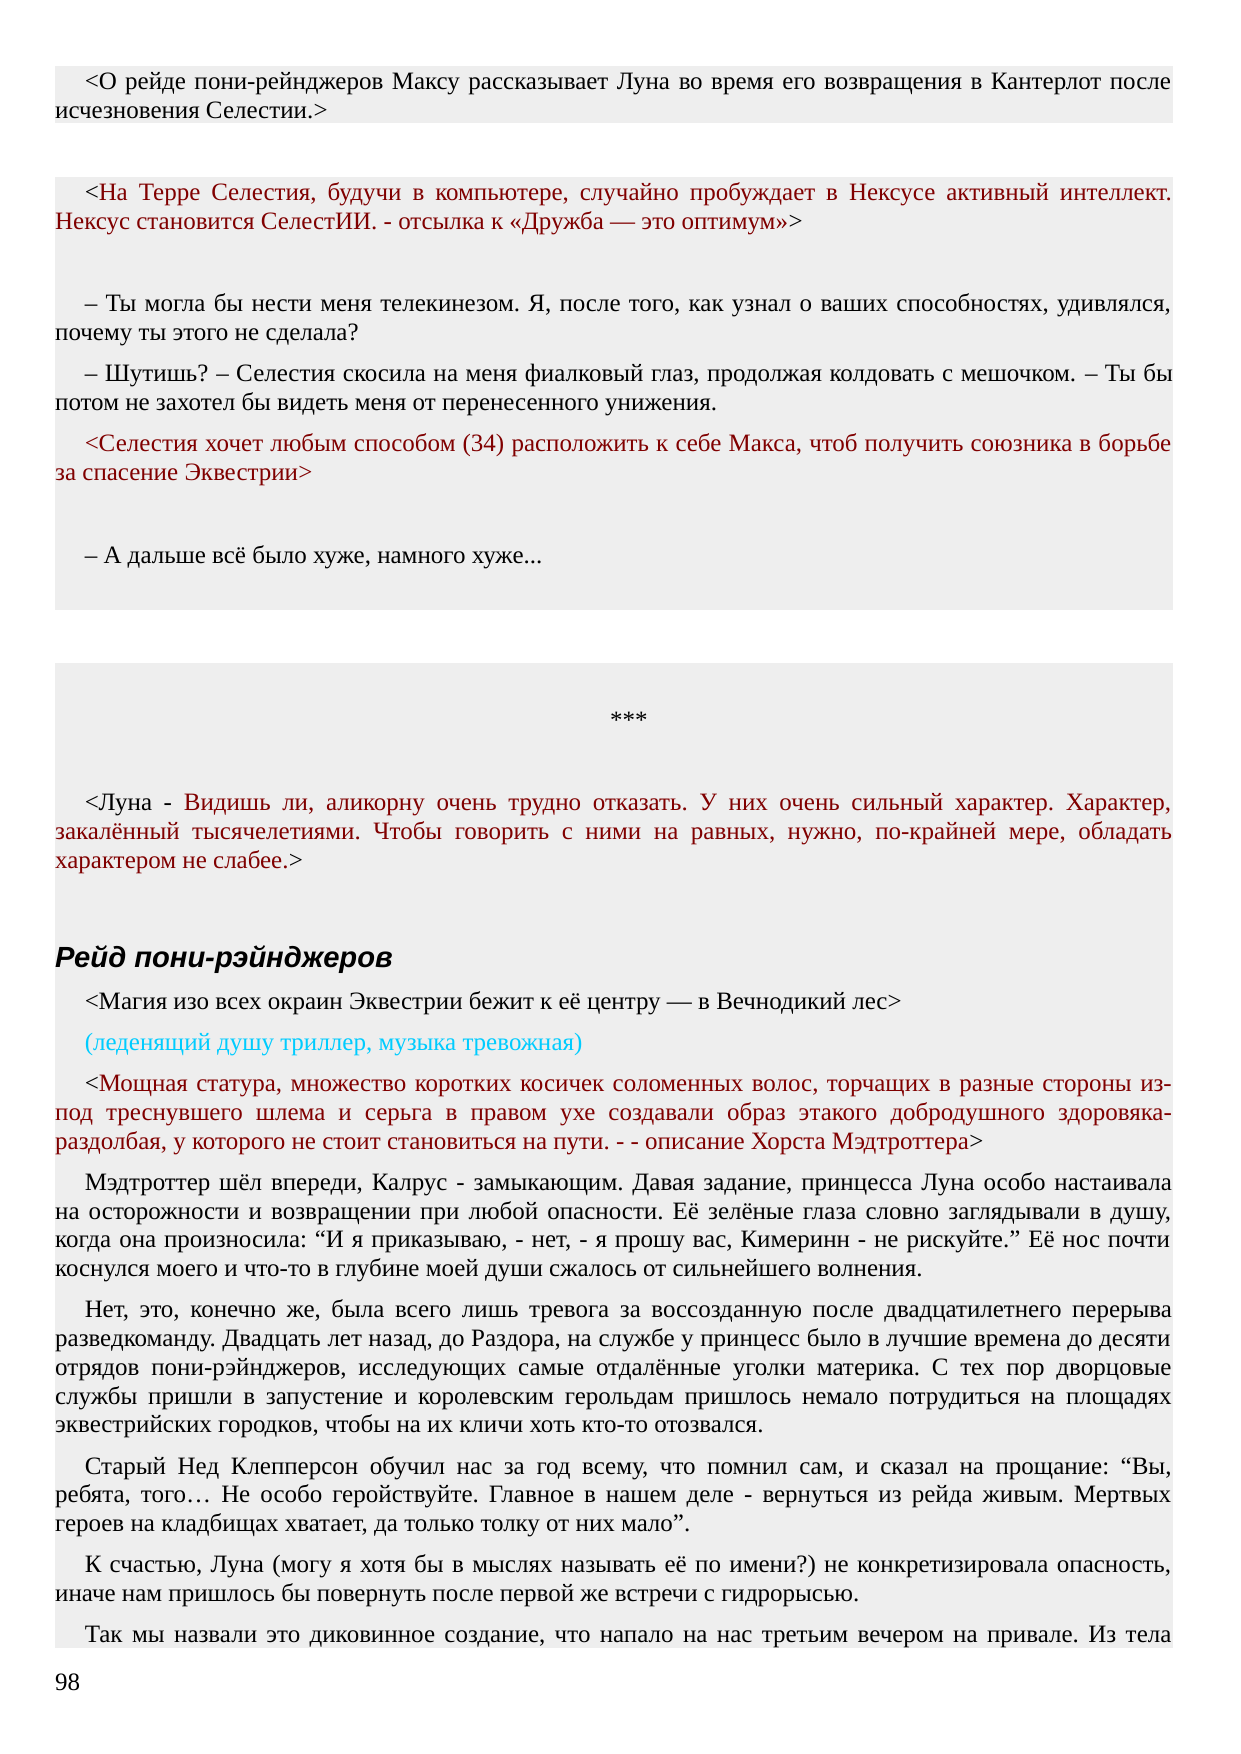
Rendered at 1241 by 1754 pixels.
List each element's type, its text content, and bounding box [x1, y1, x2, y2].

text Так мы назвали это диковинное создание, что напало на нас третьим вечером на привале. Из тела [55, 1619, 1173, 1648]
text <О рейде пони-рейнджеров Максу рассказывает Луна во время его возвращения в Кантерлот после исчезновения Селестии.> [55, 66, 1173, 123]
text <Луна - Видишь ли, аликорну очень трудно отказать. У них очень сильный характер. Характер, закалённый тысячелетиями. Чтобы говорить с ними на равных, нужно, по-крайней мере, обладать характером не слабее.> [55, 787, 1173, 873]
text – Шутишь? – Селестия скосила на меня фиалковый глаз, продолжая колдовать с мешочком. – Ты бы потом не захотел бы видеть меня от перенесенного унижения. [55, 358, 1173, 416]
text *** [55, 705, 1173, 733]
text <Селестия хочет любым способом (34) расположить к себе Макса, чтоб получить союзника в борьбе за спасение Эквестрии> [55, 428, 1173, 486]
text (леденящий душу триллер, музыка тревожная) [55, 1027, 1173, 1056]
text – Ты могла бы нести меня телекинезом. Я, после того, как узнал о ваших способностях, удивлялся, почему ты этого не сделала? [55, 288, 1173, 346]
text – А дальше всё было хуже, намного хуже... [55, 540, 1173, 568]
text <Магия изо всех окраин Эквестрии бежит к её центру — в Вечнодикий лес> [55, 986, 1173, 1014]
subtitle Рейд пони-рэйнджеров [55, 940, 1173, 973]
text Мэдтроттер шёл впереди, Калрус - замыкающим. Давая задание, принцесса Луна особо настаивала на осторожности и возвращении при любой опасности. Её зелёные глаза словно заглядывали в душу, когда она произносила: “И я приказываю, - нет, - я прошу вас, Кимеринн - не рискуйте.” Её нос почти коснулся моего и что-то в глубине моей души сжалось от сильнейшего волнения. [55, 1167, 1173, 1282]
text Старый Нед Клепперсон обучил нас за год всему, что помнил сам, и сказал на прощание: “Вы, ребята, того… Не особо геройствуйте. Главное в нашем деле - вернуться из рейда живым. Мертвых героев на кладбищах хватает, да только толку от них мало”. [55, 1451, 1173, 1537]
text <Мощная статура, множество коротких косичек соломенных волос, торчащих в разные стороны из-под треснувшего шлема и серьга в правом ухе создавали образ этакого добродушного здоровяка-раздолбая, у которого не стоит становиться на пути. - - описание Хорста Мэдтроттера> [55, 1068, 1173, 1154]
text Нет, это, конечно же, была всего лишь тревога за воссозданную после двадцатилетнего перерыва разведкоманду. Двадцать лет назад, до Раздора, на службе у принцесс было в лучшие времена до десяти отрядов пони-рэйнджеров, исследующих самые отдалённые уголки материка. С тех пор дворцовые службы пришли в запустение и королевским герольдам пришлось немало потрудиться на площадях эквестрийских городков, чтобы на их кличи хоть кто-то отозвался. [55, 1294, 1173, 1438]
text К счастью, Луна (могу я хотя бы в мыслях называть её по имени?) не конкретизировала опасность, иначе нам пришлось бы повернуть после первой же встречи с гидрорысью. [55, 1549, 1173, 1607]
text <На Терре Селестия, будучи в компьютере, случайно пробуждает в Нексусе активный интеллект. Нексус становится СелестИИ. - отсылка к «Дружба — это оптимум»> [55, 177, 1173, 235]
